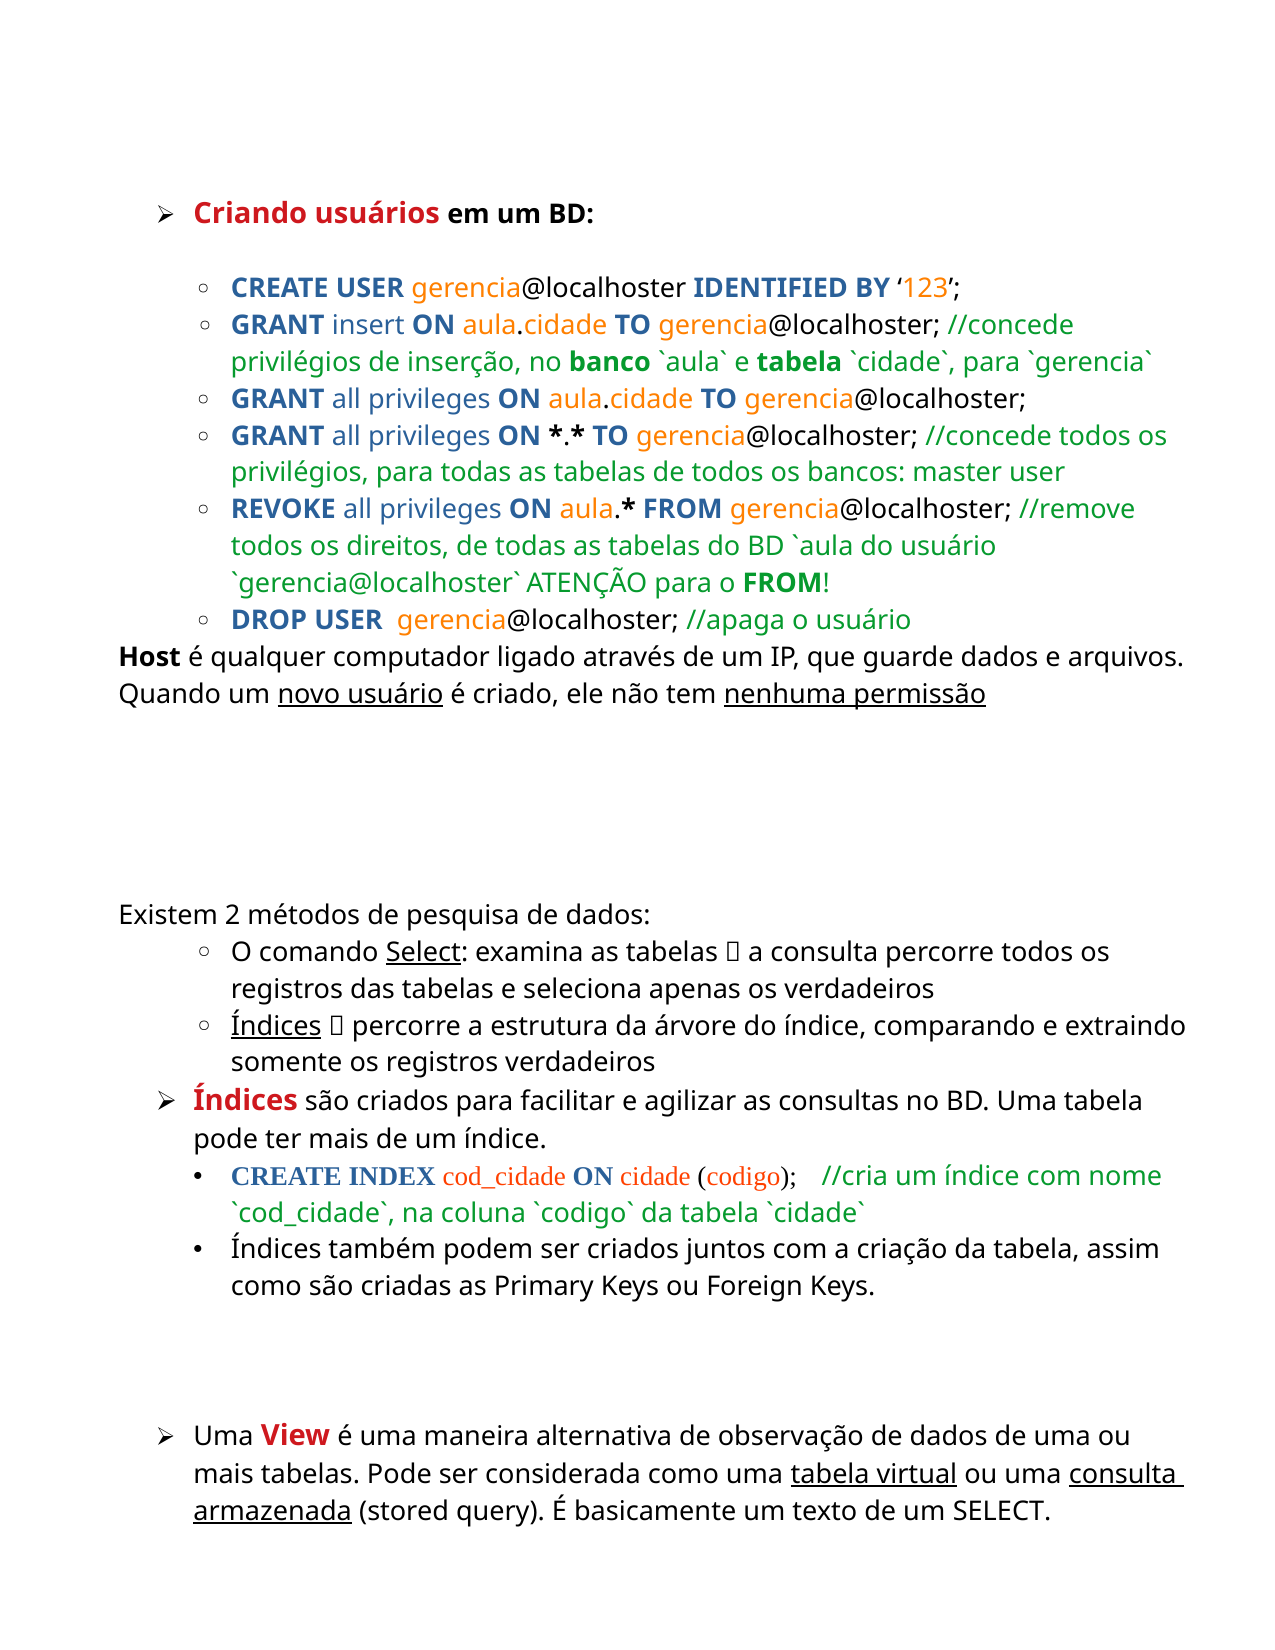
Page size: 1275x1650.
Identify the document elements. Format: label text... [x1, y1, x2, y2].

list Índices  percorre a estrutura da árvore do índice, comparando e extraindo somente os registros verdadeiros [193, 1006, 1193, 1080]
list Criando usuários em um BD: [156, 192, 1193, 232]
list Índices são criados para facilitar e agilizar as consultas no BD. Uma tabela pode ter mais de um índice. [156, 1080, 1193, 1156]
list REVOKE all privileges ON aula.* FROM gerencia@localhoster; //remove todos os direitos, de todas as tabelas do BD `aula do usuário `gerencia@localhoster` ATENÇÃO para o FROM! [193, 490, 1193, 600]
text Quando um novo usuário é criado, ele não tem nenhuma permissão [118, 674, 1193, 748]
list O comando Select: examina as tabelas  a consulta percorre todos os registros das tabelas e seleciona apenas os verdadeiros [193, 932, 1193, 1006]
list CREATE USER gerencia@localhoster IDENTIFIED BY ‘123’; [193, 268, 1193, 305]
text Existem 2 métodos de pesquisa de dados: [118, 895, 1193, 932]
list GRANT insert ON aula.cidade TO gerencia@localhoster; //concede privilégios de inserção, no banco `aula` e tabela `cidade`, para `gerencia` [195, 305, 1211, 379]
list Índices também podem ser criados juntos com a criação da tabela, assim como são criadas as Primary Keys ou Foreign Keys. [193, 1230, 1193, 1304]
list DROP USER gerencia@localhoster; //apaga o usuário [193, 600, 1193, 637]
list Uma View é uma maneira alternativa de observação de dados de uma ou mais tabelas. Pode ser considerada como uma tabela virtual ou uma consulta armazenada (stored query). É basicamente um texto de um SELECT. [156, 1414, 1193, 1528]
text Host é qualquer computador ligado através de um IP, que guarde dados e arquivos. [118, 637, 1193, 674]
list GRANT all privileges ON *.* TO gerencia@localhoster; //concede todos os privilégios, para todas as tabelas de todos os bancos: master user [193, 416, 1193, 490]
list CREATE INDEX cod_cidade ON cidade (codigo); //cria um índice com nome `cod_cidade`, na coluna `codigo` da tabela `cidade` [193, 1156, 1193, 1230]
list GRANT all privileges ON aula.cidade TO gerencia@localhoster; [193, 379, 1193, 416]
